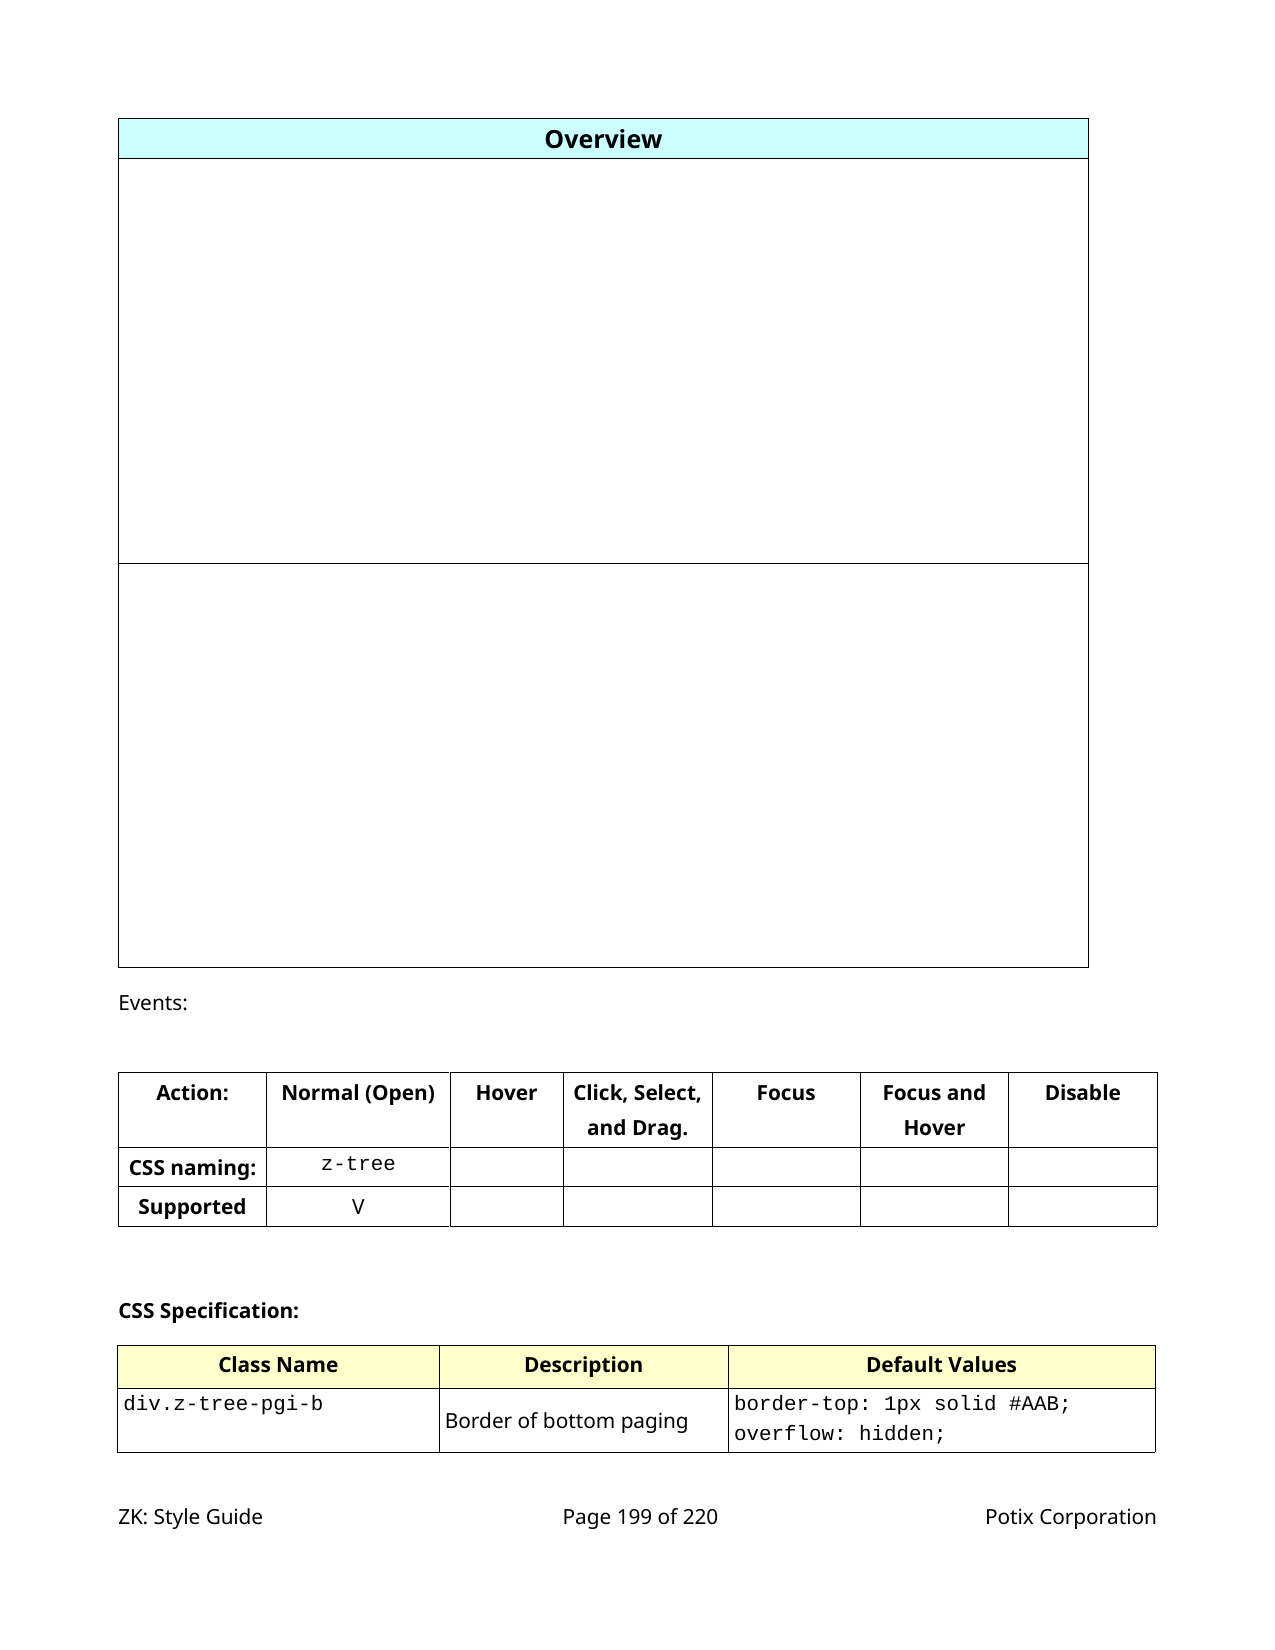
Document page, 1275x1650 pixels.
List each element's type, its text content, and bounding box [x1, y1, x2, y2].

table_cell border-top: 1px solid #AAB; overflow: hidden; [729, 1389, 1155, 1452]
table_cell z-tree [267, 1148, 449, 1186]
table_header Focus and Hover [861, 1073, 1008, 1147]
table_cell [713, 1148, 860, 1186]
table_cell [564, 1148, 712, 1186]
table_cell Supported [119, 1187, 266, 1226]
table_header Click, Select, and Drag. [564, 1073, 712, 1147]
table_header Disable [1009, 1073, 1157, 1147]
table_cell CSS naming: [119, 1148, 266, 1186]
table_header Action: [119, 1073, 266, 1147]
table_cell [119, 564, 1088, 967]
table_cell [451, 1187, 563, 1226]
table_cell [1009, 1148, 1157, 1186]
table_header Description [440, 1346, 728, 1388]
table_cell [861, 1187, 1008, 1226]
text Events: [118, 988, 1157, 1051]
table_cell [451, 1148, 563, 1186]
table_header Focus [713, 1073, 860, 1147]
table_header Normal (Open) [267, 1073, 449, 1147]
table_cell Border of bottom paging [440, 1389, 728, 1452]
table_cell [564, 1187, 712, 1226]
table_cell [1009, 1187, 1157, 1226]
table_cell div.z-tree-pgi-b [118, 1389, 439, 1452]
table_cell [713, 1187, 860, 1226]
table_header Overview [119, 119, 1088, 158]
table_header Hover [451, 1073, 563, 1147]
table_cell V [267, 1187, 449, 1226]
table_header Class Name [118, 1346, 439, 1388]
table_cell [861, 1148, 1008, 1186]
text CSS Specification: [118, 1296, 1157, 1324]
table_cell [119, 159, 1088, 563]
table_header Default Values [729, 1346, 1155, 1388]
